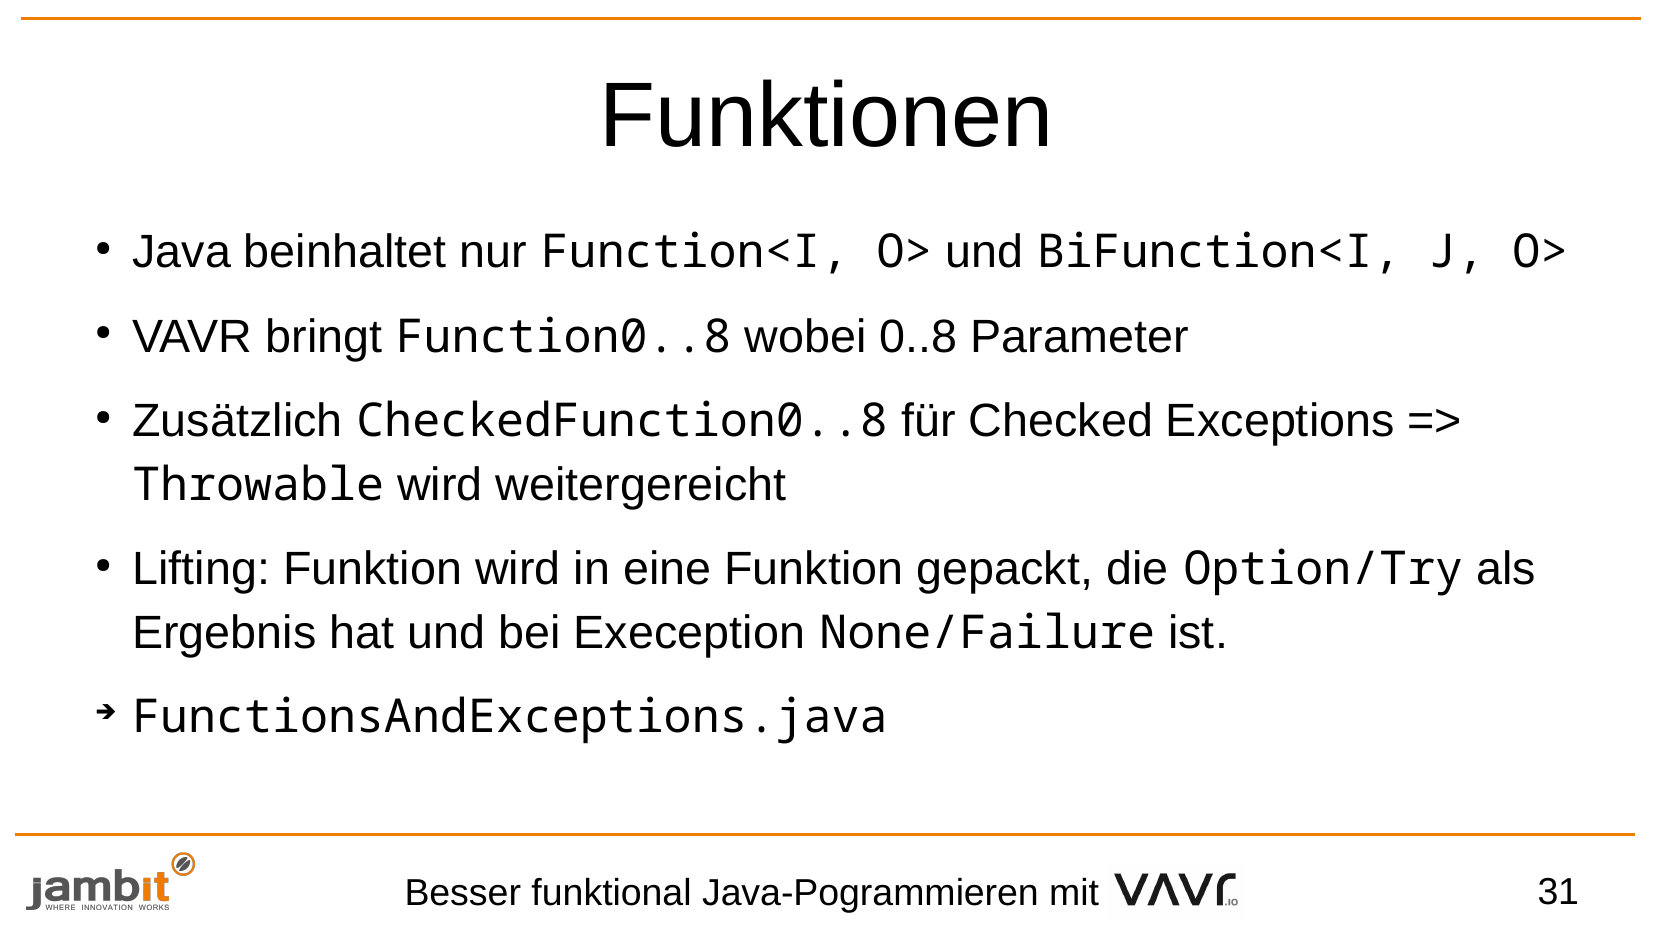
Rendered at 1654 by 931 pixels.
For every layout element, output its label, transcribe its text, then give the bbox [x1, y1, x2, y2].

picture [1108, 861, 1244, 920]
list Java beinhaltet nur Function<I, O> und BiFunction<I, J, O> VAVR bringt Function0..8 wobei 0..8 Parameter Zusätzlich CheckedFunction0..8 für Checked Exceptions => Throwable wird weitergereicht Lifting: Funktion wird in eine Funktion gepackt, die Option/Try als Ergebnis hat und bei Exeception None/Failure ist. FunctionsAndExceptions.java [82, 217, 1571, 758]
picture [26, 852, 195, 910]
title Funktionen [82, 37, 1571, 193]
